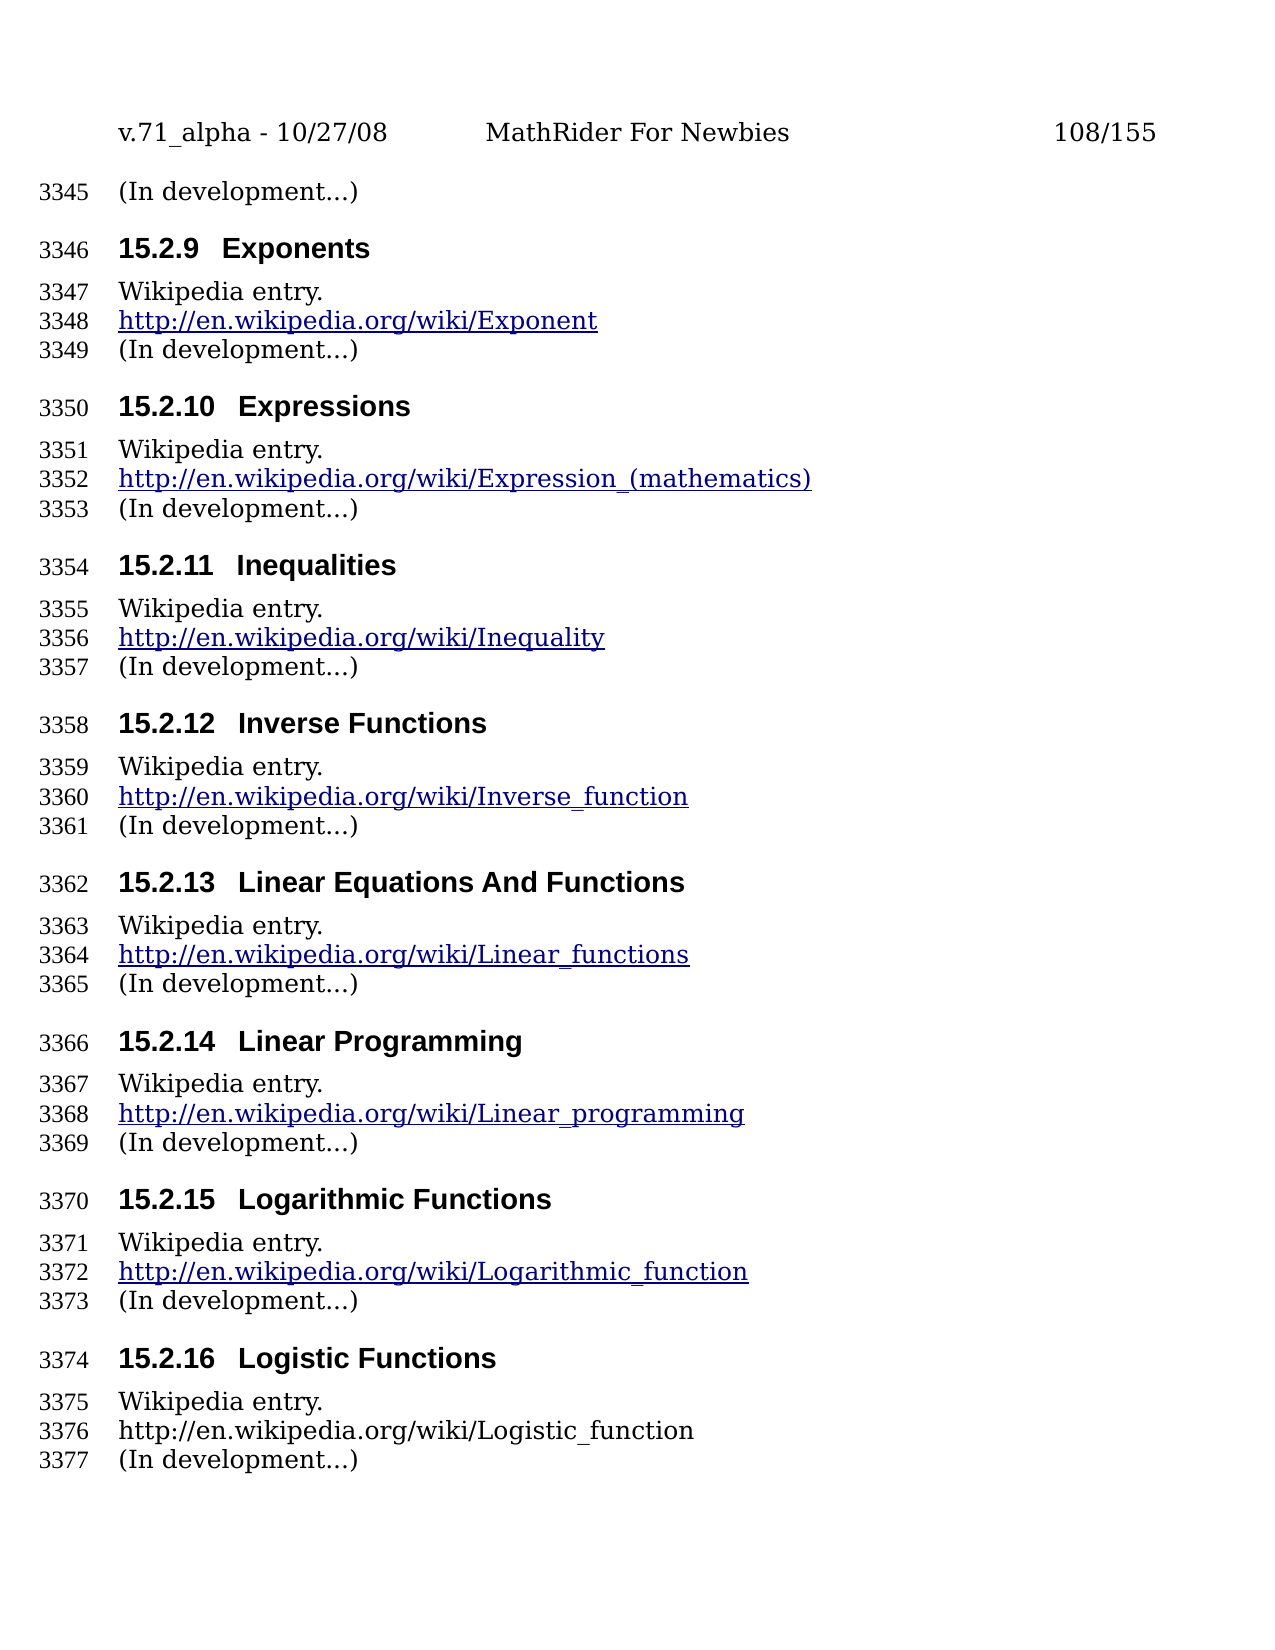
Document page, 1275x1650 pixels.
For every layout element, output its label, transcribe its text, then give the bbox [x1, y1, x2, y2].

text (In development...) [118, 494, 1157, 523]
text http://en.wikipedia.org/wiki/Linear_programming [118, 1099, 1157, 1128]
text http://en.wikipedia.org/wiki/Inequality [118, 623, 1157, 652]
subtitle Logarithmic Functions [118, 1182, 1157, 1216]
text http://en.wikipedia.org/wiki/Inverse_function [118, 782, 1157, 811]
text http://en.wikipedia.org/wiki/Exponent [118, 306, 1157, 335]
subtitle Linear Programming [118, 1024, 1157, 1057]
text Wikipedia entry. [118, 753, 1157, 782]
text (In development...) [118, 1287, 1157, 1316]
text (In development...) [118, 1445, 1157, 1474]
subtitle Logistic Functions [118, 1341, 1157, 1374]
subtitle Linear Equations And Functions [118, 865, 1157, 899]
subtitle Exponents [118, 231, 1157, 264]
text Wikipedia entry. [118, 436, 1157, 465]
text (In development...) [118, 1128, 1157, 1157]
text http://en.wikipedia.org/wiki/Logistic_function [118, 1416, 1157, 1445]
text http://en.wikipedia.org/wiki/Logarithmic_function [118, 1257, 1157, 1287]
text Wikipedia entry. [118, 911, 1157, 940]
subtitle Expressions [118, 389, 1157, 423]
text (In development...) [118, 811, 1157, 840]
text http://en.wikipedia.org/wiki/Expression_(mathematics) [118, 465, 1157, 494]
text http://en.wikipedia.org/wiki/Linear_functions [118, 940, 1157, 969]
text Wikipedia entry. [118, 1387, 1157, 1416]
text (In development...) [118, 652, 1157, 682]
text Wikipedia entry. [118, 1228, 1157, 1257]
subtitle Inequalities [118, 548, 1157, 582]
text (In development...) [118, 335, 1157, 364]
text (In development...) [118, 969, 1157, 999]
text (In development...) [118, 177, 1157, 206]
subtitle Inverse Functions [118, 707, 1157, 740]
text Wikipedia entry. [118, 277, 1157, 306]
text Wikipedia entry. [118, 594, 1157, 623]
text Wikipedia entry. [118, 1070, 1157, 1099]
